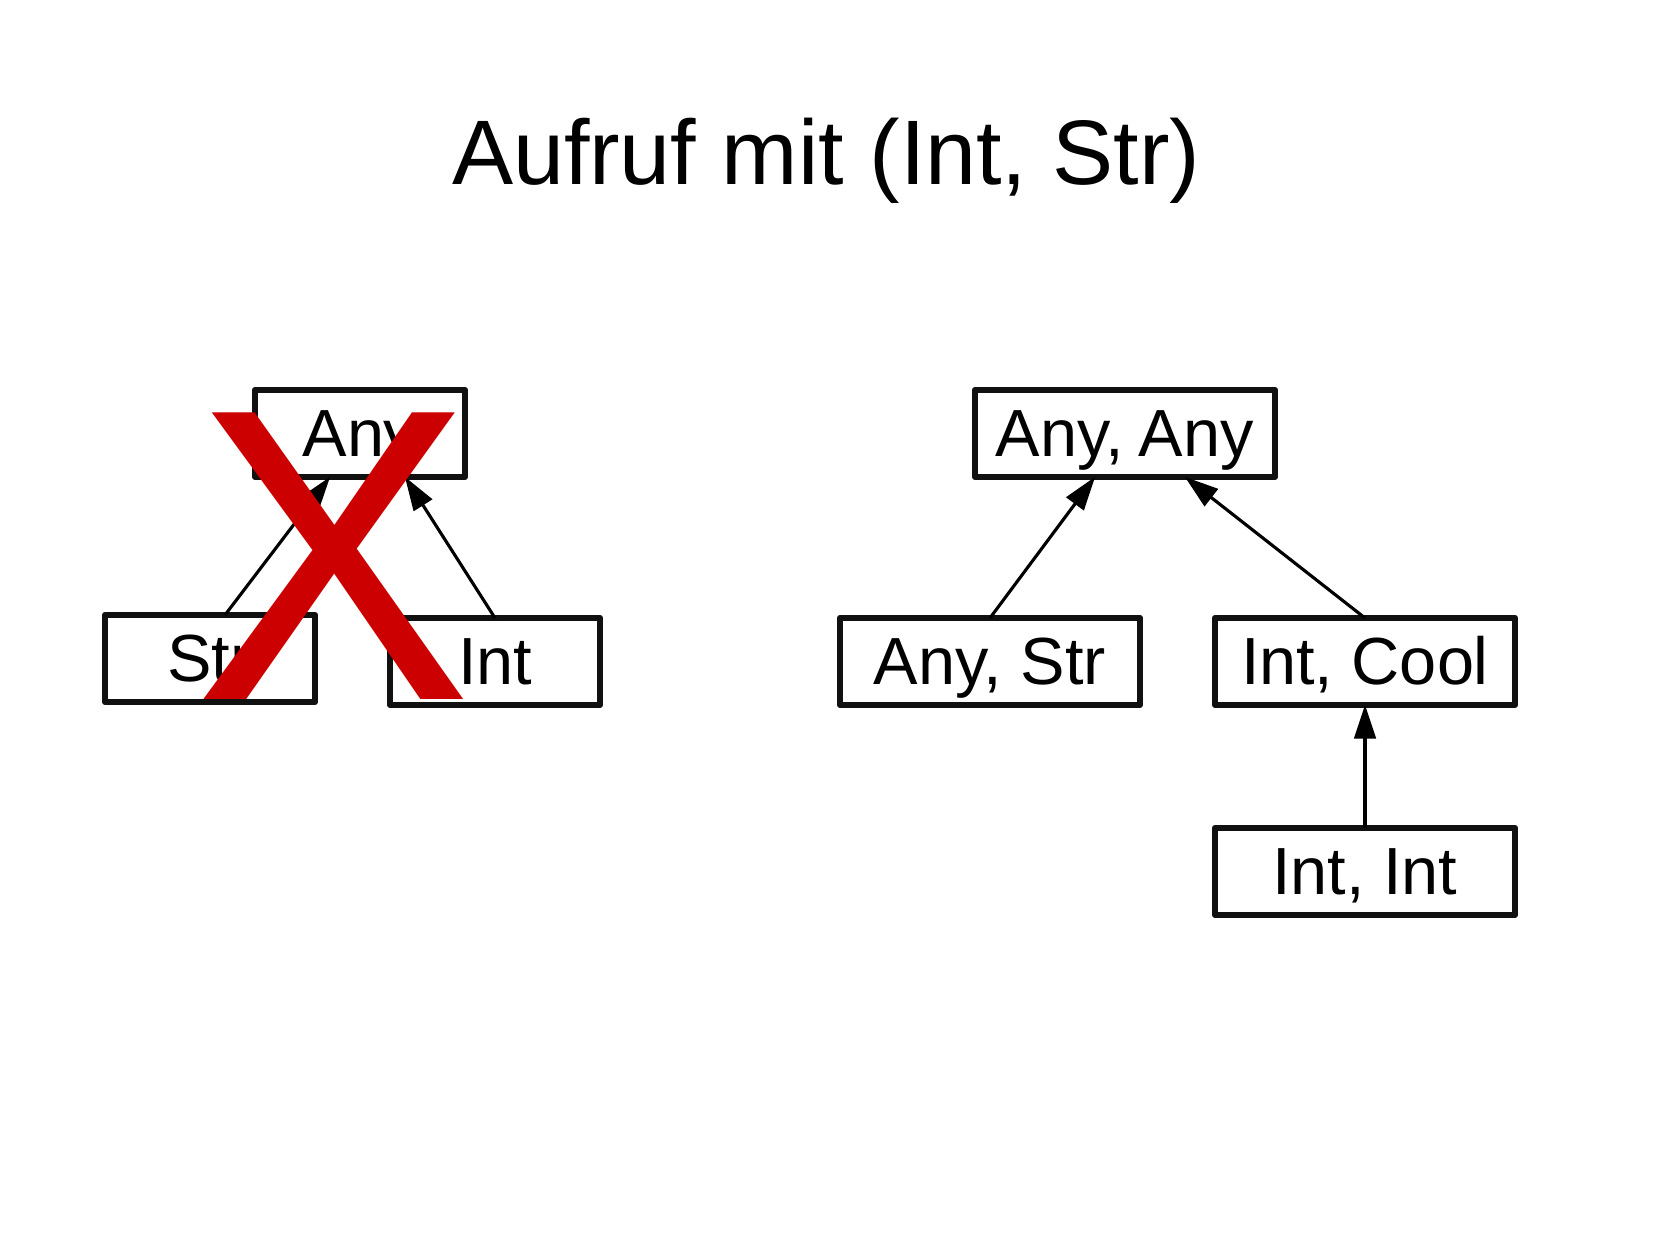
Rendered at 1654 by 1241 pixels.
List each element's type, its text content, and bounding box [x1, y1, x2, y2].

text_box Int, Cool [1215, 617, 1516, 705]
text_box Any, Any [975, 389, 1276, 477]
text_box Str [105, 614, 180, 702]
text_box Int [526, 617, 601, 705]
text_box Int, Int [1215, 827, 1516, 915]
text_box X [180, 314, 526, 796]
title Aufruf mit (Int, Str) [82, 49, 1571, 257]
text_box Any, Str [840, 617, 1141, 705]
